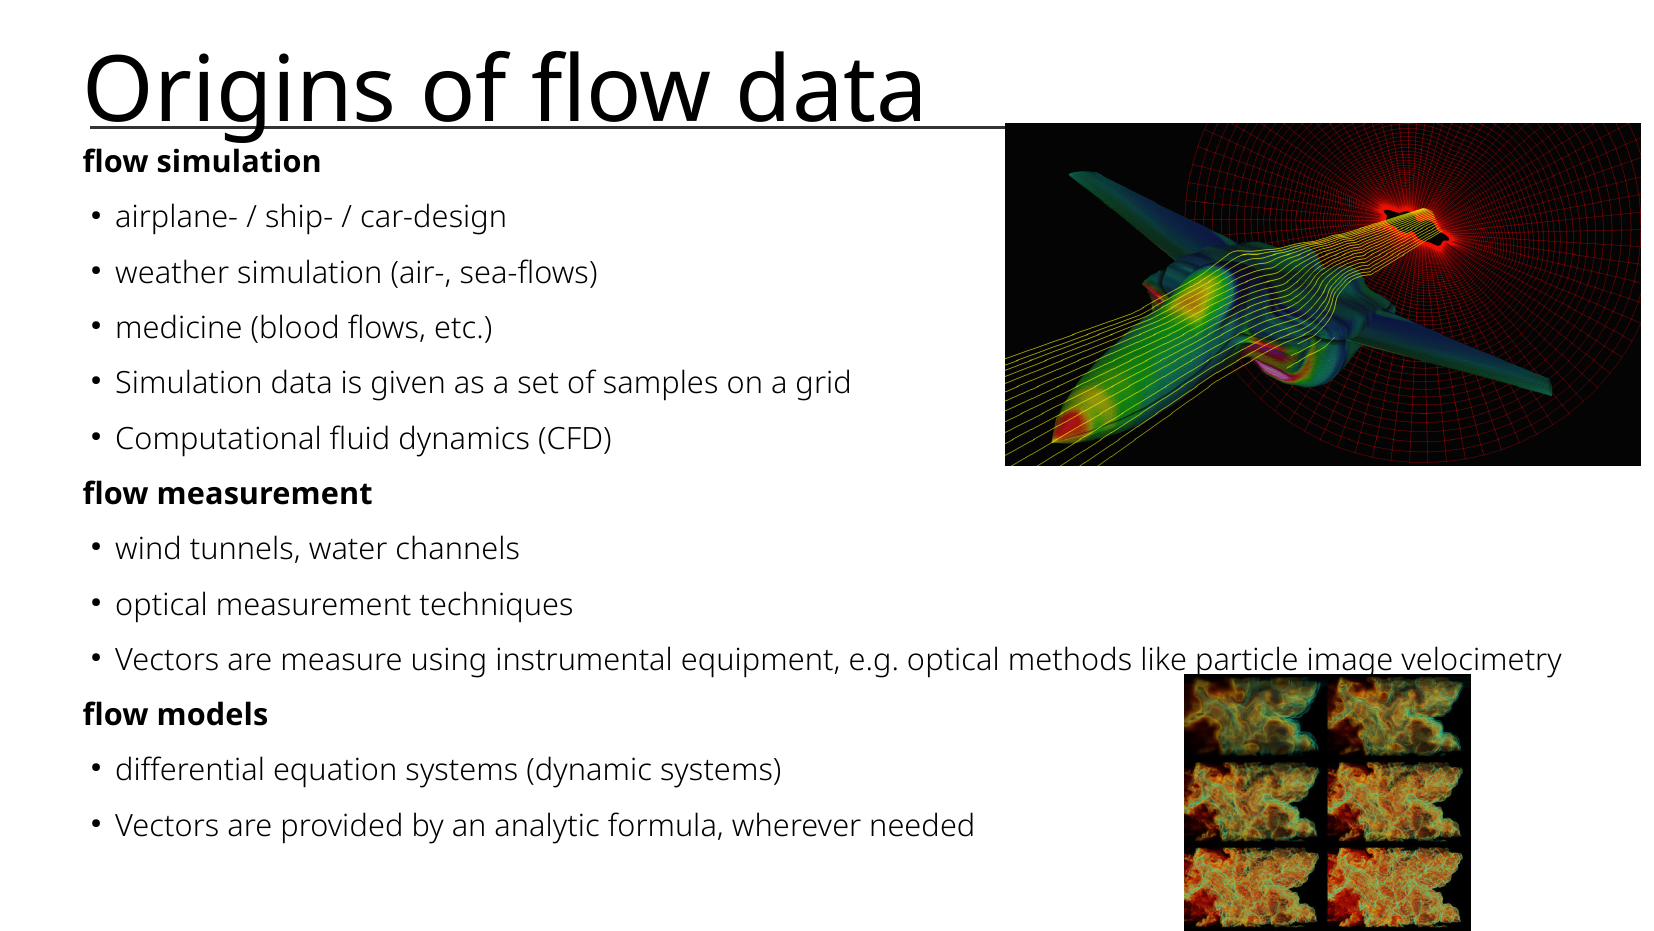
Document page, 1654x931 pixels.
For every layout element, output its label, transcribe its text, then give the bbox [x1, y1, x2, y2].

picture [1184, 674, 1471, 931]
list flow simulation airplane- / ship- / car-design weather simulation (air-, sea-flows) medicine (blood flows, etc.) Simulation data is given as a set of samples on a grid Computational fluid dynamics (CFD) flow measurement wind tunnels, water channels optical measurement techniques Vectors are measure using instrumental equipment, e.g. optical methods like particle image velocimetry flow models differential equation systems (dynamic systems) Vectors are provided by an analytic formula, wherever needed [82, 139, 1571, 901]
picture [1005, 123, 1641, 467]
title Origins of flow data [82, 32, 1571, 139]
